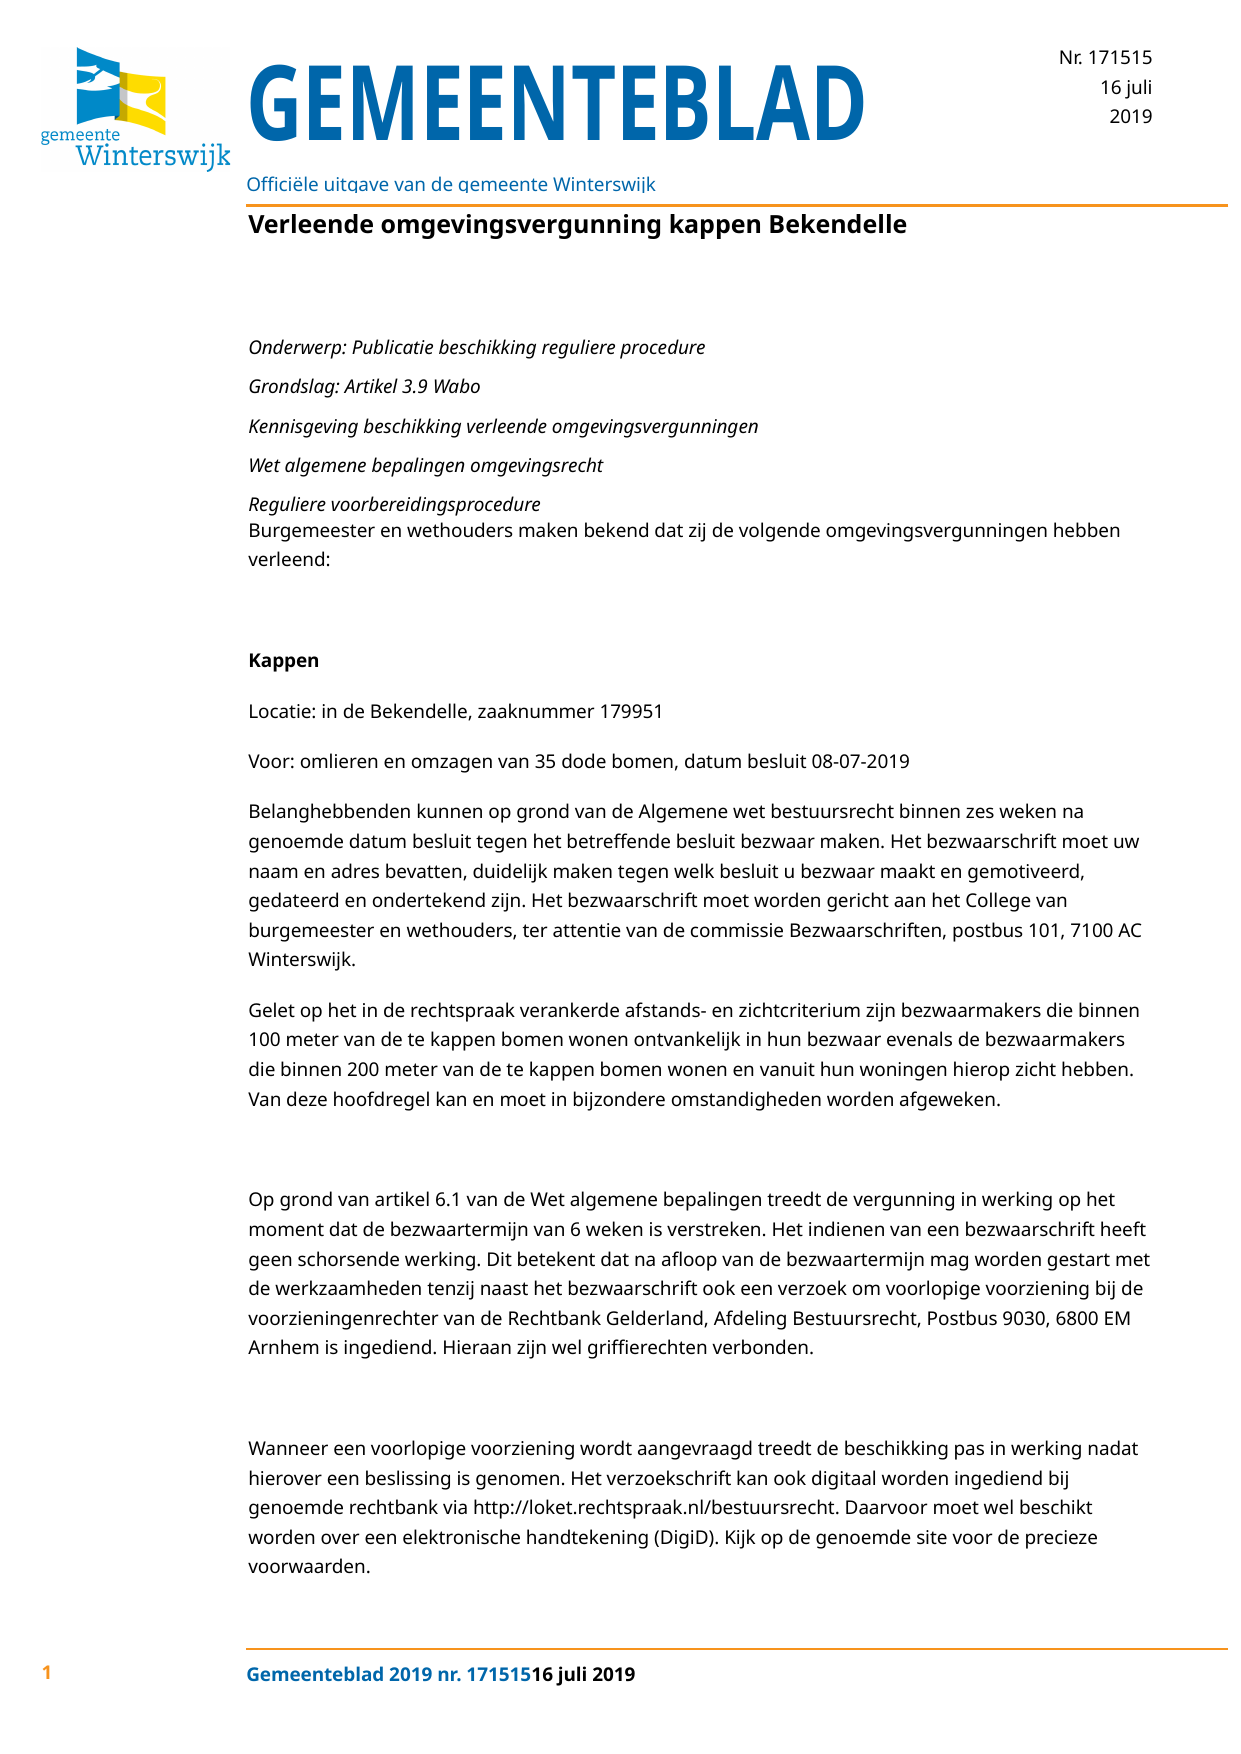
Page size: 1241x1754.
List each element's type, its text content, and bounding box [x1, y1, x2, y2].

text Locatie: in de Bekendelle, zaaknummer 179951 [248, 698, 1152, 724]
text Wet algemene bepalingen omgevingsrecht [248, 452, 1152, 478]
picture [41, 47, 231, 172]
text Kennisgeving beschikking verleende omgevingsvergunningen [248, 413, 1152, 438]
text Wanneer een voorlopige voorziening wordt aangevraagd treedt de beschikking pas in werking nadat hierover een beslissing is genomen. Het verzoekschrift kan ook digitaal worden ingediend bij genoemde rechtbank via http://loket.rechtspraak.nl/bestuursrecht. Daarvoor moet wel beschikt worden over een elektronische handtekening (DigiD). Kijk op de genoemde site voor de precieze voorwaarden. [248, 1435, 1152, 1579]
text Reguliere voorbereidingsprocedure [248, 491, 1152, 517]
text Gelet op het in de rechtspraak verankerde afstands- en zichtcriterium zijn bezwaarmakers die binnen 100 meter van de te kappen bomen wonen ontvankelijk in hun bezwaar evenals de bezwaarmakers die binnen 200 meter van de te kappen bomen wonen en vanuit hun woningen hierop zicht hebben. Van deze hoofdregel kan en moet in bijzondere omstandigheden worden afgeweken. [248, 997, 1152, 1112]
text Op grond van artikel 6.1 van de Wet algemene bepalingen treedt de vergunning in werking op het moment dat de bezwaartermijn van 6 weken is verstreken. Het indienen van een bezwaarschrift heeft geen schorsende werking. Dit betekent dat na afloop van de bezwaartermijn mag worden gestart met de werkzaamheden tenzij naast het bezwaarschrift ook een verzoek om voorlopige voorziening bij de voorzieningenrechter van de Rechtbank Gelderland, Afdeling Bestuursrecht, Postbus 9030, 6800 EM Arnhem is ingediend. Hieraan zijn wel griffierechten verbonden. [248, 1187, 1152, 1360]
text Grondslag: Artikel 3.9 Wabo [248, 373, 1152, 399]
picture [225, 153, 231, 162]
text Voor: omlieren en omzagen van 35 dode bomen, datum besluit 08-07-2019 [248, 748, 1152, 774]
text Belanghebbenden kunnen op grond van de Algemene wet bestuursrecht binnen zes weken na genoemde datum besluit tegen het betreffende besluit bezwaar maken. Het bezwaarschrift moet uw naam en adres bevatten, duidelijk maken tegen welk besluit u bezwaar maakt en gemotiveerd, gedateerd en ondertekend zijn. Het bezwaarschrift moet worden gericht aan het College van burgemeester en wethouders, ter attentie van de commissie Bezwaarschriften, postbus 101, 7100 AC Winterswijk. [248, 799, 1152, 972]
text Onderwerp: Publicatie beschikking reguliere procedure [248, 334, 1152, 360]
text Burgemeester en wethouders maken bekend dat zij de volgende omgevingsvergunningen hebben verleend: [248, 517, 1152, 572]
text Kappen [248, 647, 1152, 673]
text Verleende omgevingsvergunning kappen Bekendelle [248, 207, 1152, 241]
